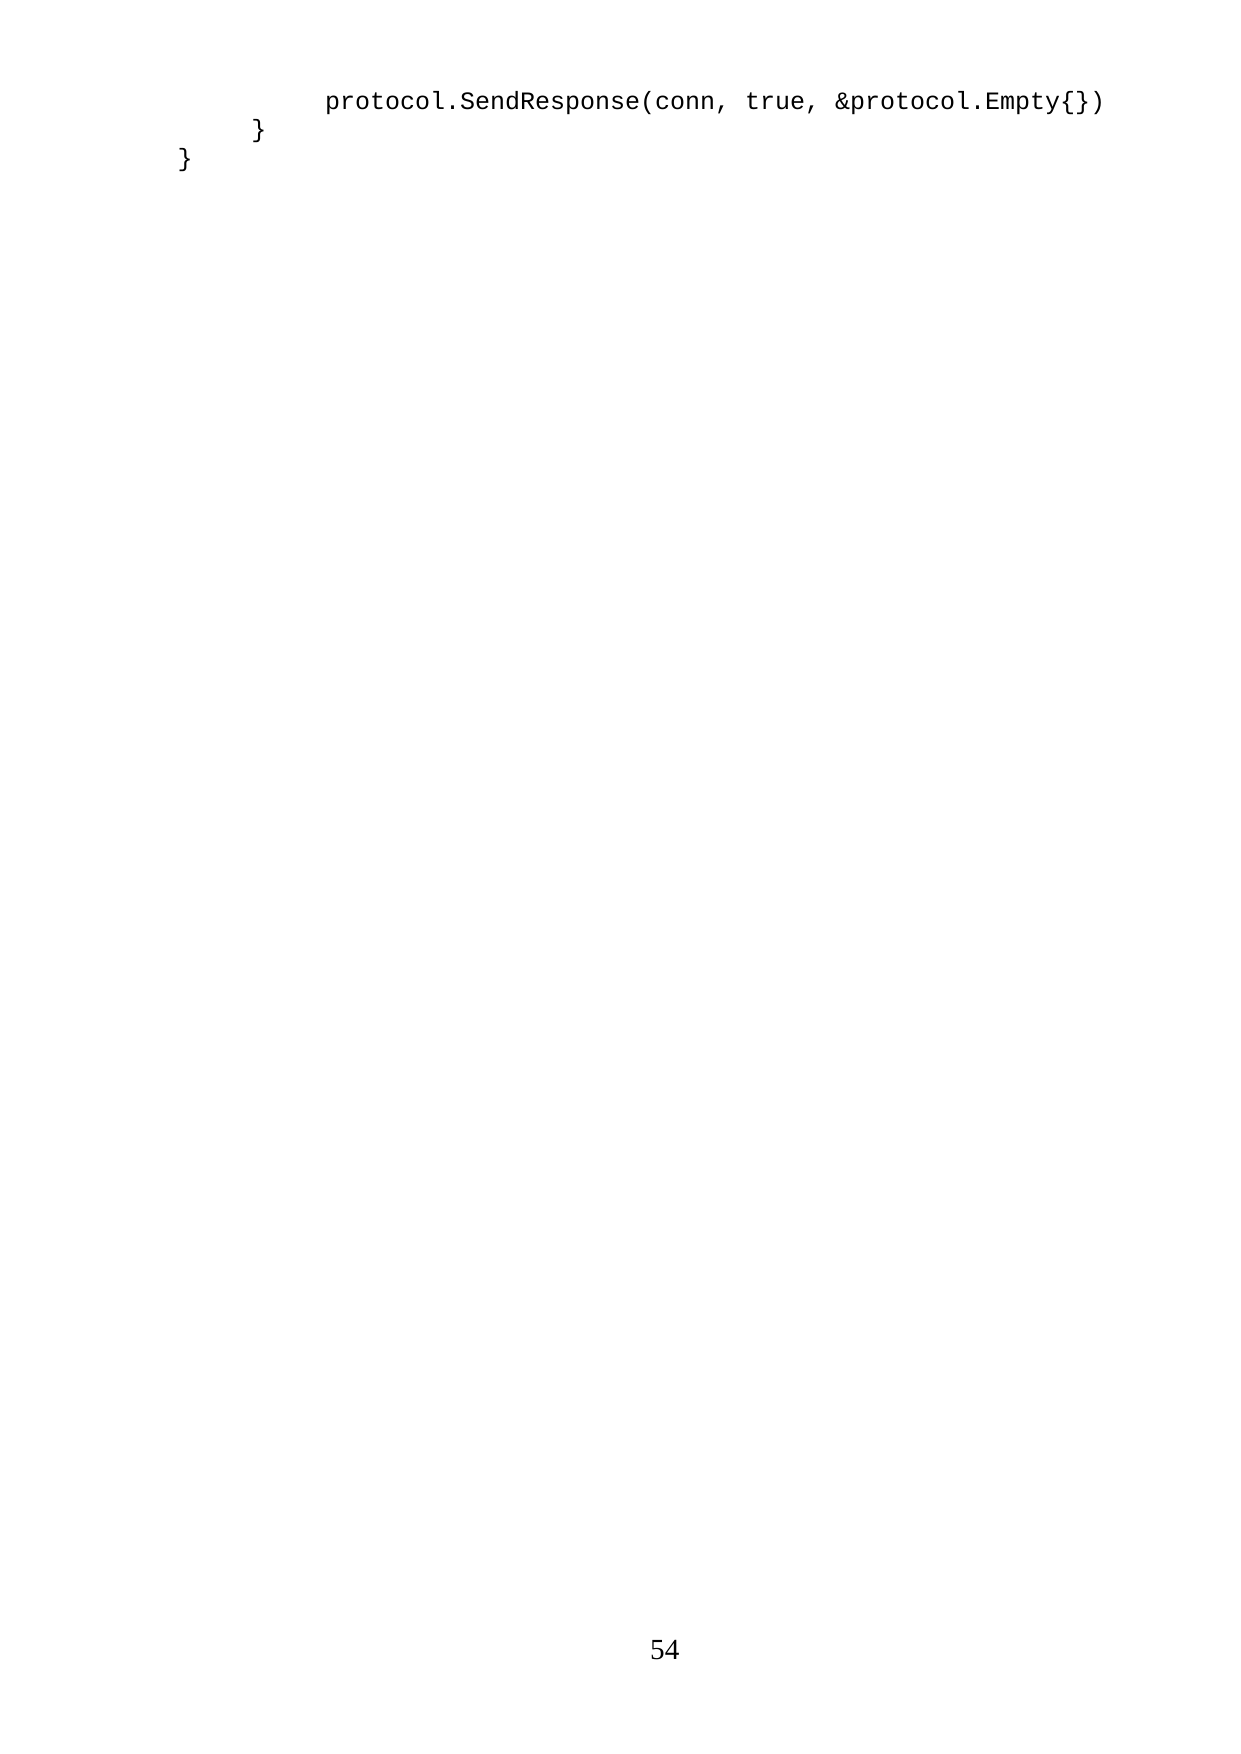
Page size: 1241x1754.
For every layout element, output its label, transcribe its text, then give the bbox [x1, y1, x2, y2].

text protocol.SendResponse(conn, true, &protocol.Empty{}) [177, 88, 1152, 117]
text } [177, 145, 1152, 173]
text } [177, 117, 1152, 145]
